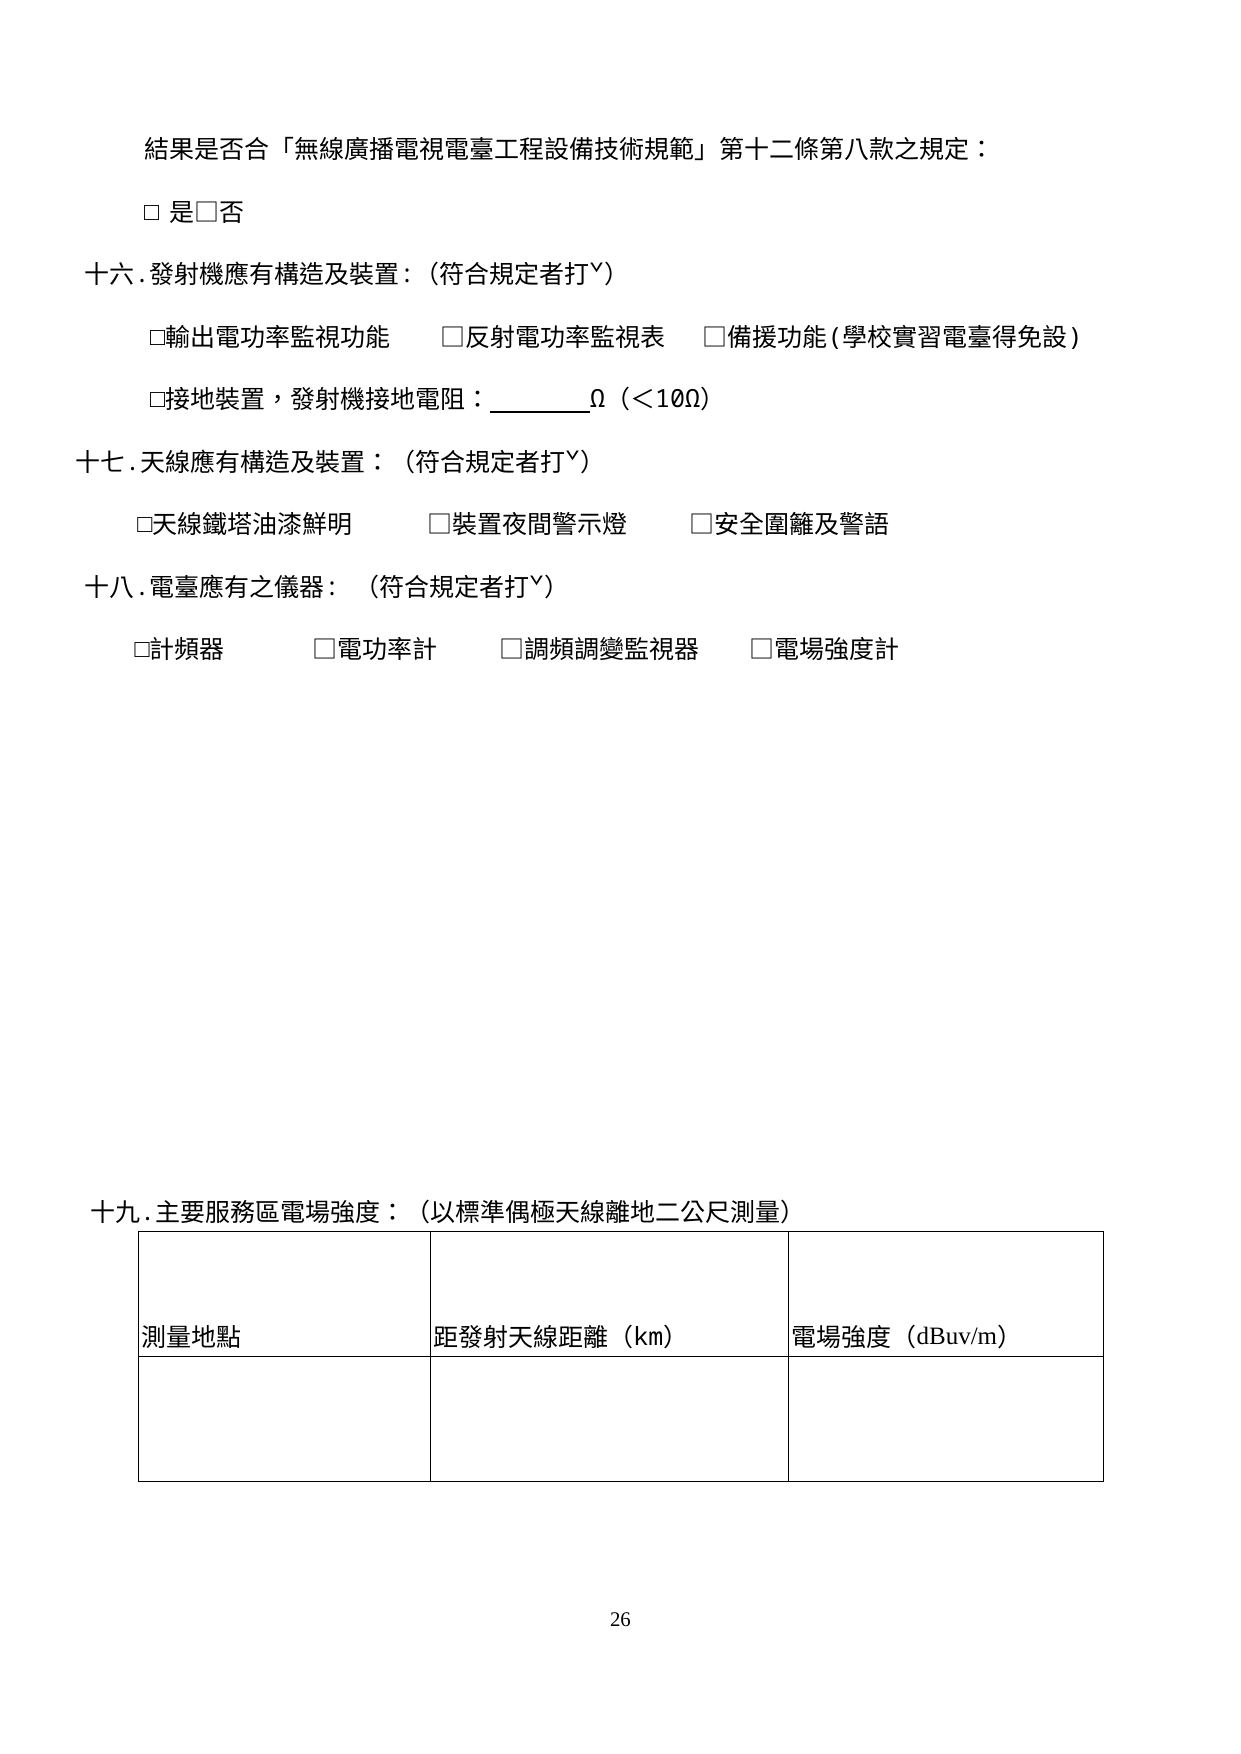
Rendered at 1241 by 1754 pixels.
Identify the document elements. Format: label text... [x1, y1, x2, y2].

table_cell [430, 856, 788, 919]
table_cell [431, 1357, 788, 1481]
table_cell [1103, 794, 1147, 856]
table_cell [72, 919, 1147, 1169]
list 是□否 [144, 169, 1134, 231]
table_cell [1104, 1231, 1147, 1356]
table_cell [72, 794, 138, 856]
table_cell [789, 1357, 1103, 1481]
table_cell [789, 794, 1103, 856]
table_cell [430, 794, 788, 856]
table_cell [72, 1356, 138, 1481]
table_cell [139, 794, 430, 856]
table_cell [139, 856, 430, 919]
table_cell [139, 1357, 430, 1481]
table_cell 電場強度（dBuv/m） [789, 1232, 1103, 1356]
table_header 十六.發射機應有構造及裝置:（符合規定者打ˇ） [72, 231, 1147, 294]
table_cell [430, 731, 788, 794]
table_cell 測量地點 [139, 1232, 430, 1356]
table_cell □計頻器 □電功率計 □調頻調變監視器 □電場強度計 [72, 606, 1147, 669]
table_cell □輸出電功率監視功能 □反射電功率監視表 □備援功能(學校實習電臺得免設) □接地裝置，發射機接地電阻： Ω（＜10Ω） 十七.天線應有構造及裝置：（符合規定者打ˇ） □天線鐵塔油漆鮮明 □裝置夜間警示燈 □安全圍籬及警語 [72, 294, 1147, 544]
table_cell 十八.電臺應有之儀器: （符合規定者打ˇ） [72, 544, 1147, 606]
table_cell [1104, 1356, 1147, 1481]
text 結果是否合「無線廣播電視電臺工程設備技術規範」第十二條第八款之規定： [144, 106, 1134, 169]
table_cell [72, 669, 1147, 731]
table_cell 距發射天線距離（km） [431, 1232, 788, 1356]
table_cell [72, 1231, 138, 1356]
table_cell [72, 731, 138, 794]
table_cell [1103, 856, 1147, 919]
table_cell [789, 856, 1103, 919]
table_cell [789, 731, 1103, 794]
table_cell 十九.主要服務區電場強度：（以標準偶極天線離地二公尺測量） [72, 1169, 1147, 1231]
table_cell [139, 731, 430, 794]
table_cell [72, 856, 138, 919]
table_cell [1103, 731, 1147, 794]
